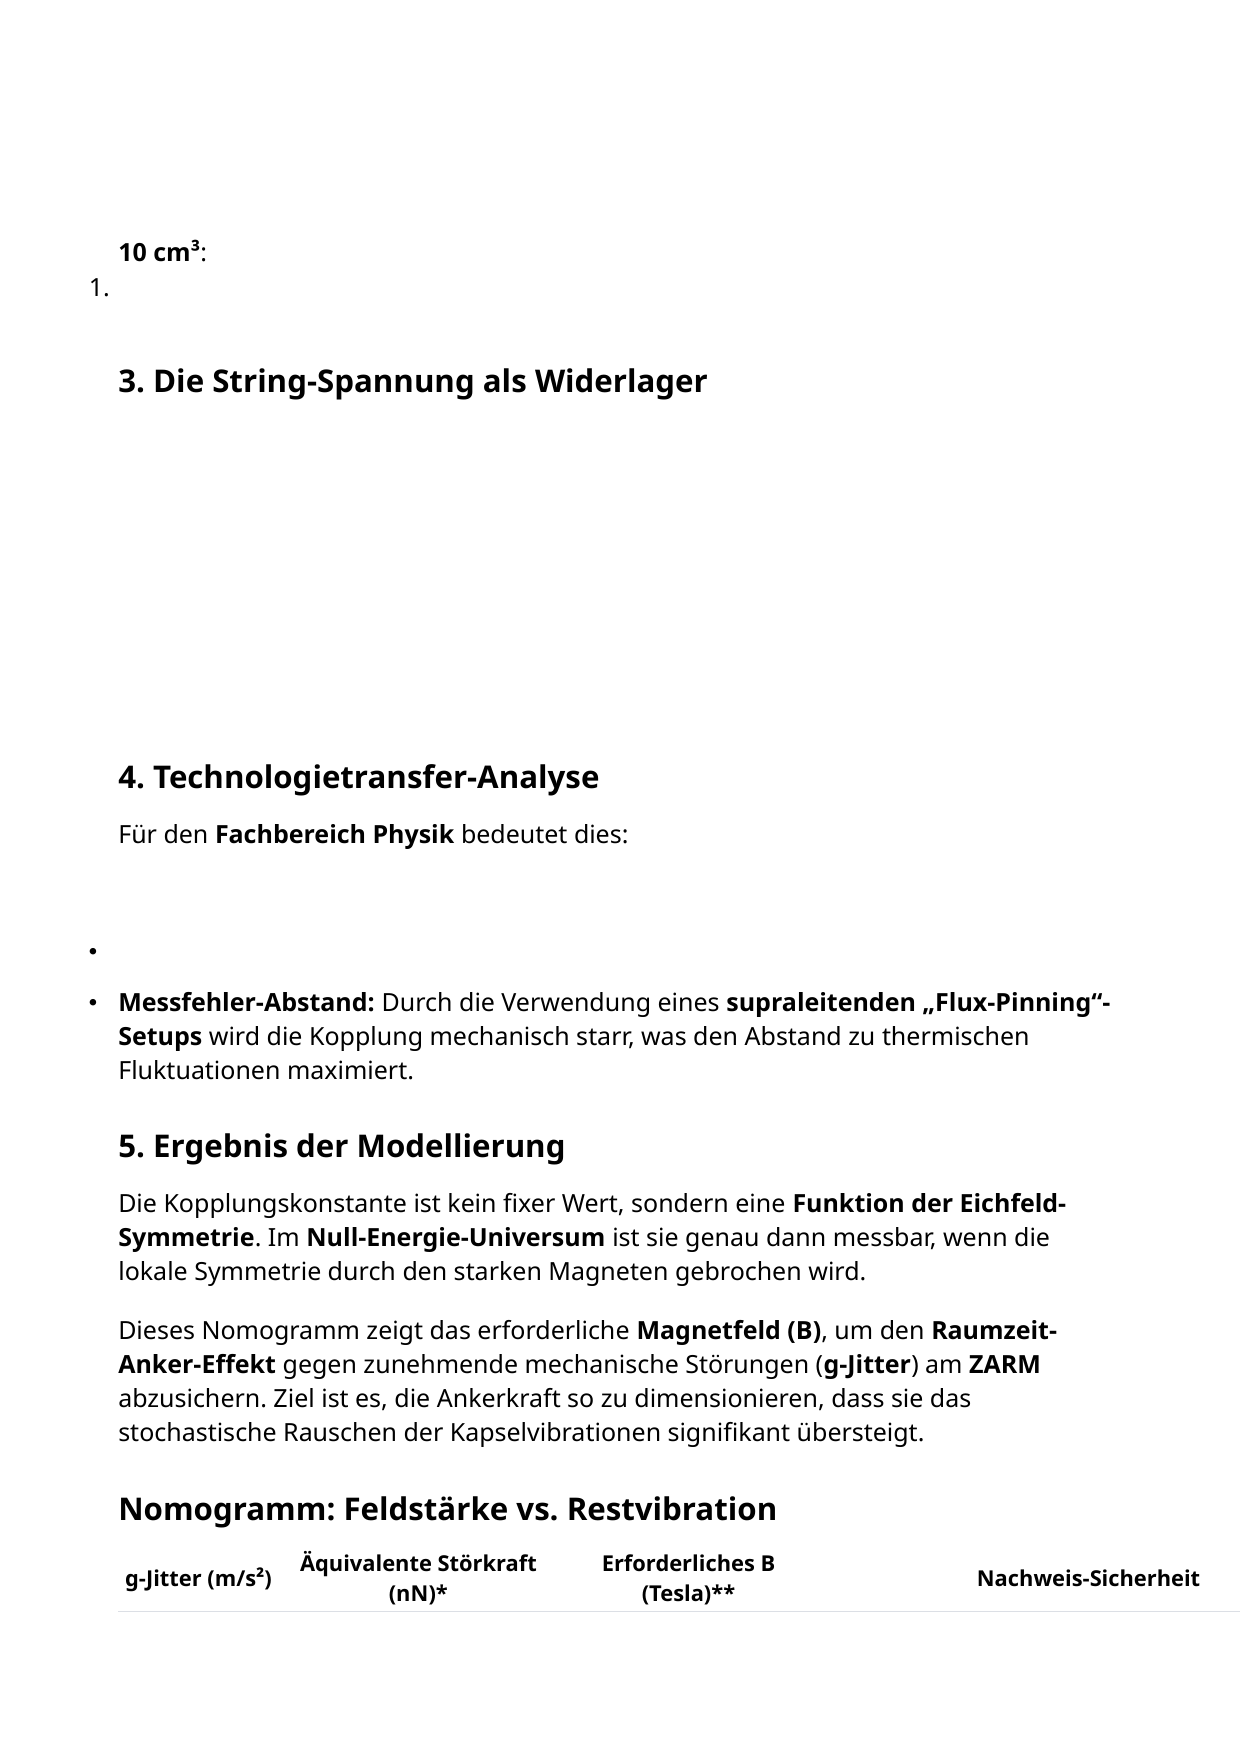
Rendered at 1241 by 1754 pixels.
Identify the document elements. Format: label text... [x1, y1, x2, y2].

text 10 cm³: [118, 118, 1122, 269]
text Nomogramm: Feldstärke vs. Restvibration [118, 1487, 1122, 1529]
list Messfehler-Abstand: Durch die Verwendung eines supraleitenden „Flux-Pinning“-Setups wird die Kopplung mechanisch starr, was den Abstand zu thermischen Fluktuationen maximiert. [118, 984, 1122, 1086]
table_header g-Jitter (m/s²) [118, 1548, 278, 1611]
table_header Erforderliches B (Tesla)** [558, 1548, 819, 1611]
text 3. Die String-Spannung als Widerlager [118, 359, 1122, 402]
text Für den Fachbereich Physik bedeutet dies: [118, 817, 1122, 851]
text 4. Technologietransfer-Analyse [118, 755, 1122, 798]
table_header Äquivalente Störkraft (nN)* [279, 1548, 558, 1611]
text Dieses Nomogramm zeigt das erforderliche Magnetfeld (B), um den Raumzeit-Anker-Effekt gegen zunehmende mechanische Störungen (g-Jitter) am ZARM abzusichern. Ziel ist es, die Ankerkraft so zu dimensionieren, dass sie das stochastische Rauschen der Kapselvibrationen signifikant übersteigt. [118, 1313, 1122, 1449]
text Die Kopplungskonstante ist kein fixer Wert, sondern eine Funktion der Eichfeld-Symmetrie. Im Null-Energie-Universum ist sie genau dann messbar, wenn die lokale Symmetrie durch den starken Magneten gebrochen wird. [118, 1185, 1122, 1287]
table_header Nachweis-Sicherheit [819, 1548, 1240, 1611]
text 5. Ergebnis der Modellierung [118, 1124, 1122, 1166]
